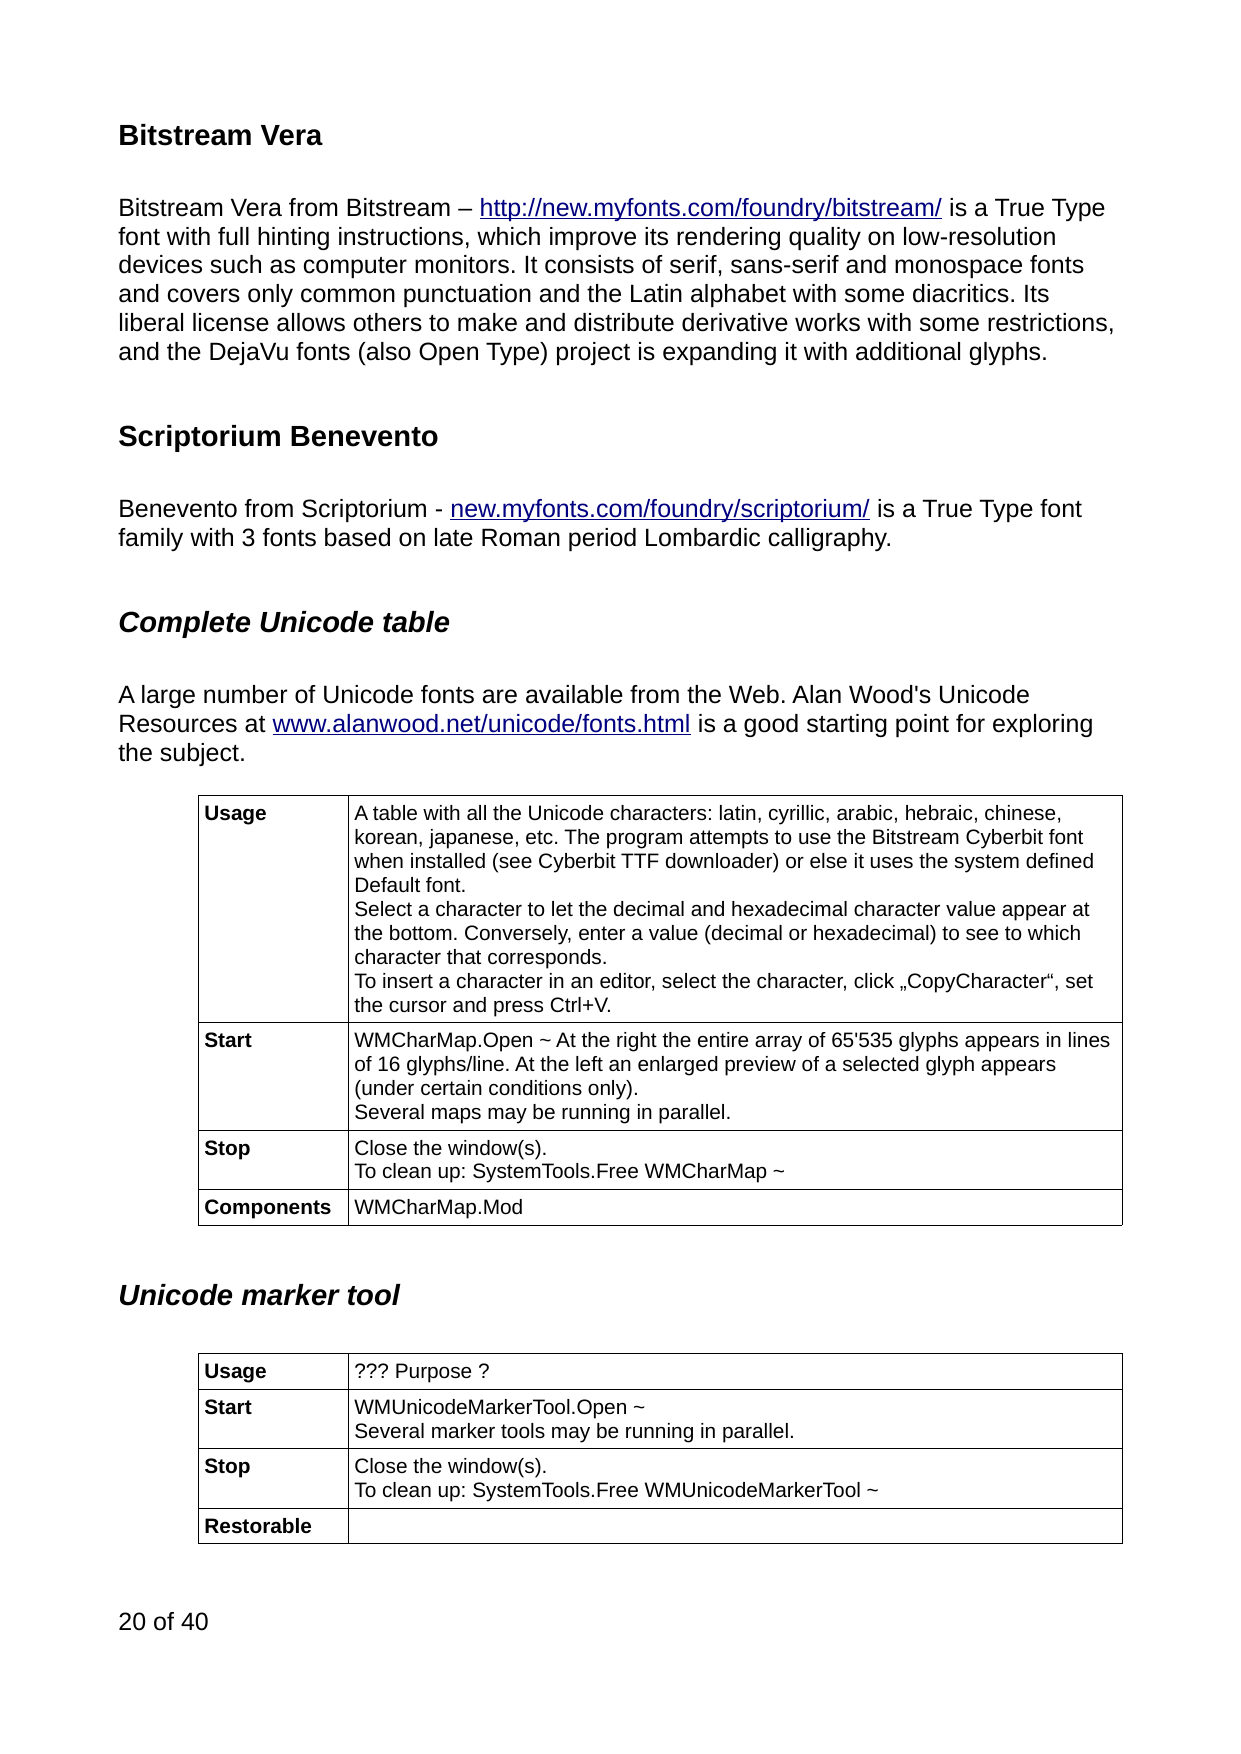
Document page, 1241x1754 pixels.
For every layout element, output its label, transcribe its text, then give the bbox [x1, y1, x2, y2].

table_cell WMCharMap.Open ~ At the right the entire array of 65'535 glyphs appears in lines of 16 glyphs/line. At the left an enlarged preview of a selected glyph appears (under certain conditions only). Several maps may be running in parallel. [349, 1023, 1122, 1129]
table_cell WMCharMap.Mod [349, 1190, 1122, 1224]
text Bitstream Vera from Bitstream – http://new.myfonts.com/foundry/bitstream/ is a True Type font with full hinting instructions, which improve its rendering quality on low-resolution devices such as computer monitors. It consists of serif, sans-serif and monospace fonts and covers only common punctuation and the Latin alphabet with some diacritics. Its liberal license allows others to make and distribute derivative works with some restrictions, and the DejaVu fonts (also Open Type) project is expanding it with additional glyphs. [118, 193, 1122, 365]
text A large number of Unicode fonts are available from the Web. Alan Wood's Unicode Resources at www.alanwood.net/unicode/fonts.html is a good starting point for exploring the subject. [118, 680, 1122, 766]
table_cell Restorable [199, 1509, 348, 1543]
subtitle Unicode marker tool [118, 1278, 1122, 1312]
table_cell Start [199, 1023, 348, 1129]
table_header Usage [199, 1354, 348, 1389]
subtitle Scriptorium Benevento [118, 419, 1122, 453]
table_header ??? Purpose ? [349, 1354, 1122, 1389]
subtitle Bitstream Vera [118, 118, 1122, 152]
table_cell Close the window(s). To clean up: SystemTools.Free WMUnicodeMarkerTool ~ [349, 1449, 1122, 1508]
table_header Usage [199, 796, 348, 1022]
subtitle Complete Unicode table [118, 605, 1122, 639]
text Benevento from Scriptorium - new.myfonts.com/foundry/scriptorium/ is a True Type font family with 3 fonts based on late Roman period Lombardic calligraphy. [118, 494, 1122, 551]
table_cell Components [199, 1190, 348, 1224]
table_cell Close the window(s). To clean up: SystemTools.Free WMCharMap ~ [349, 1131, 1122, 1189]
table_cell [349, 1509, 1122, 1543]
table_header A table with all the Unicode characters: latin, cyrillic, arabic, hebraic, chinese, korean, japanese, etc. The program attempts to use the Bitstream Cyberbit font when installed (see Cyberbit TTF downloader) or else it uses the system defined Default font. Select a character to let the decimal and hexadecimal character value appear at the bottom. Conversely, enter a value (decimal or hexadecimal) to see to which character that corresponds. To insert a character in an editor, select the character, click „CopyCharacter“, set the cursor and press Ctrl+V. [349, 796, 1122, 1022]
table_cell Stop [199, 1449, 348, 1508]
table_cell Stop [199, 1131, 348, 1189]
table_cell WMUnicodeMarkerTool.Open ~ Several marker tools may be running in parallel. [349, 1390, 1122, 1448]
table_cell Start [199, 1390, 348, 1448]
